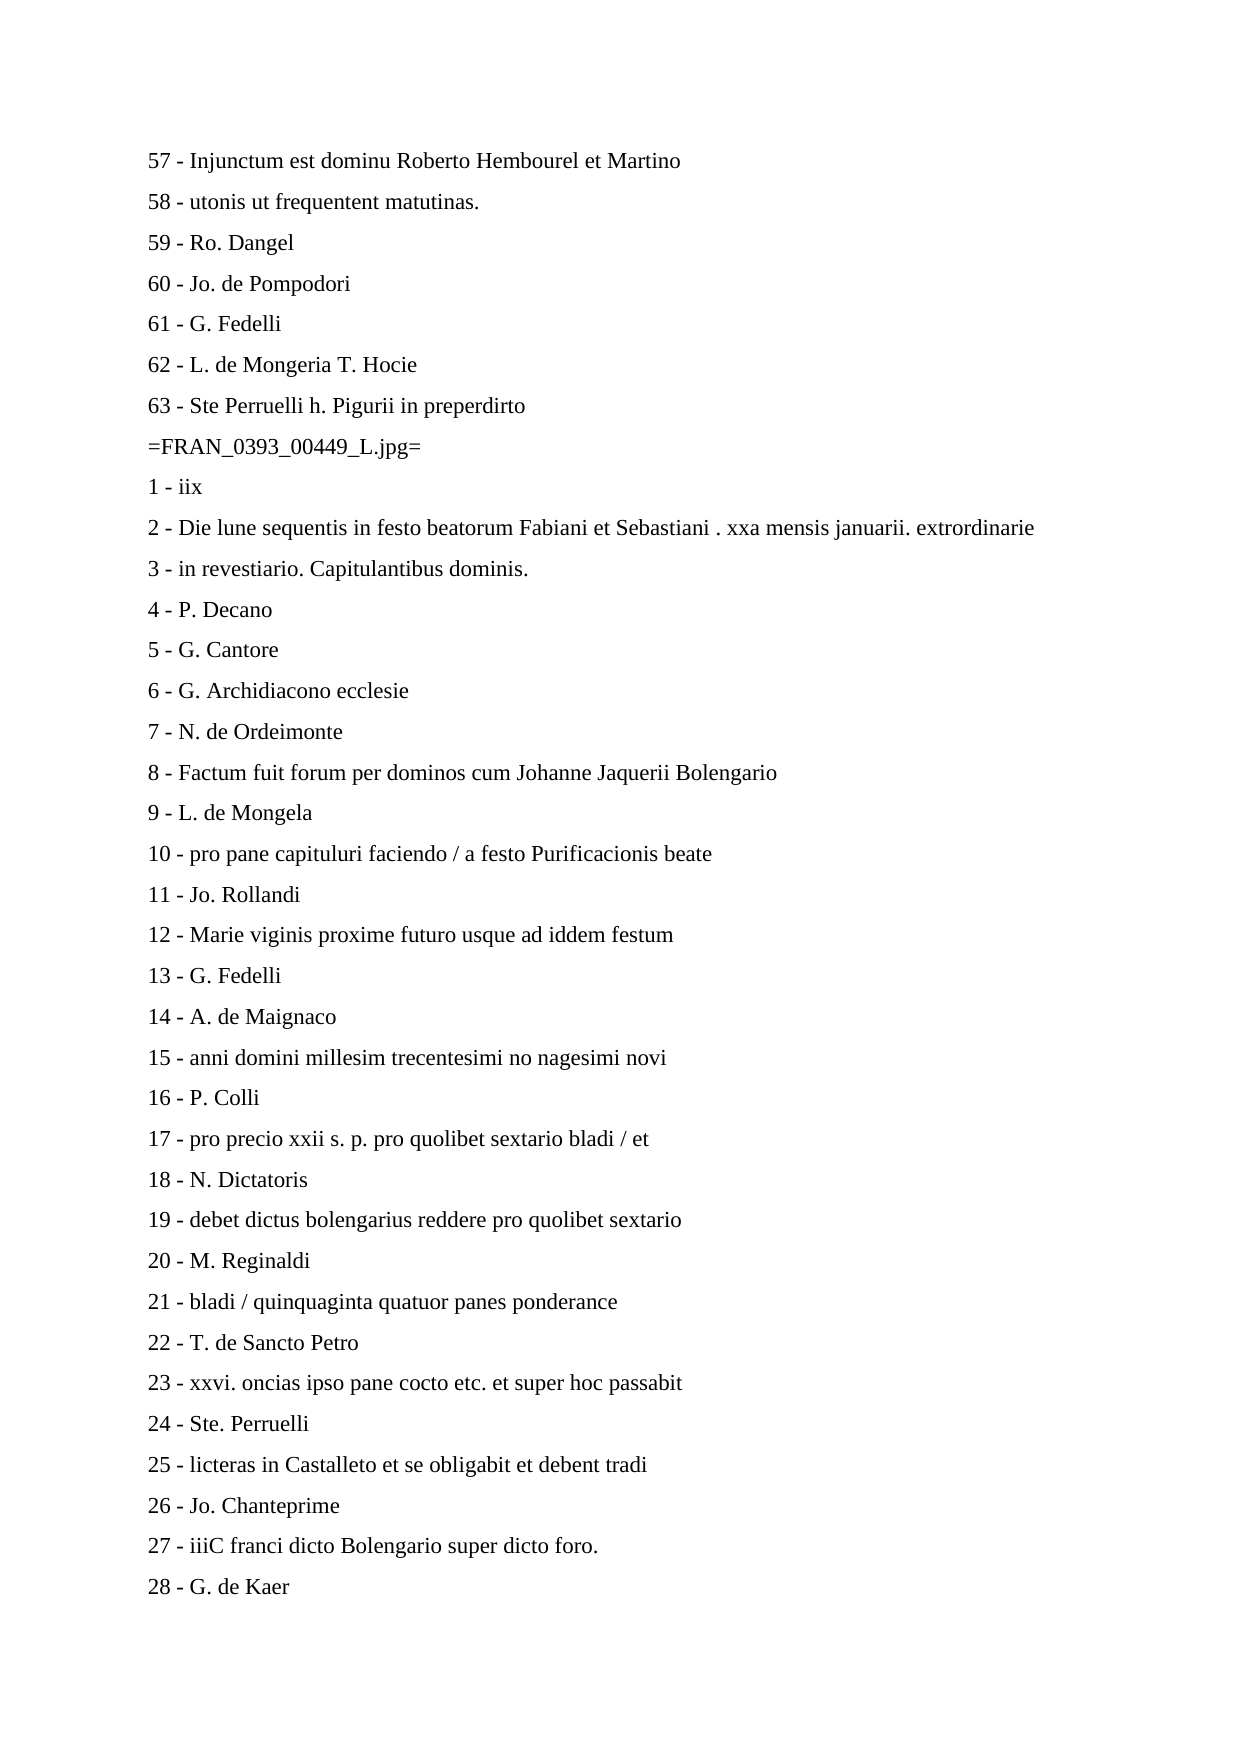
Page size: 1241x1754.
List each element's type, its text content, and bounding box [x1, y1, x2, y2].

text 13 - G. Fedelli [148, 962, 1093, 988]
text 4 - P. Decano [148, 596, 1093, 622]
text 19 - debet dictus bolengarius reddere pro quolibet sextario [148, 1207, 1093, 1233]
text =FRAN_0393_00449_L.jpg= [148, 433, 1093, 459]
text 21 - bladi / quinquaginta quatuor panes ponderance [148, 1288, 1093, 1314]
text 28 - G. de Kaer [148, 1573, 1093, 1599]
text 63 - Ste Perruelli h. Pigurii in preperdirto [148, 392, 1093, 418]
text 5 - G. Cantore [148, 636, 1093, 663]
text 23 - xxvi. oncias ipso pane cocto etc. et super hoc passabit [148, 1369, 1093, 1396]
text 59 - Ro. Dangel [148, 229, 1093, 255]
text 57 - Injunctum est dominu Roberto Hembourel et Martino [148, 148, 1093, 174]
text 14 - A. de Maignaco [148, 1003, 1093, 1029]
text 60 - Jo. de Pompodori [148, 270, 1093, 296]
text 17 - pro precio xxii s. p. pro quolibet sextario bladi / et [148, 1125, 1093, 1151]
text 3 - in revestiario. Capitulantibus dominis. [148, 555, 1093, 581]
text 22 - T. de Sancto Petro [148, 1329, 1093, 1355]
text 9 - L. de Mongela [148, 799, 1093, 826]
text 11 - Jo. Rollandi [148, 881, 1093, 907]
text 8 - Factum fuit forum per dominos cum Johanne Jaquerii Bolengario [148, 758, 1093, 785]
text 61 - G. Fedelli [148, 311, 1093, 337]
text 12 - Marie viginis proxime futuro usque ad iddem festum [148, 921, 1093, 948]
text 20 - M. Reginaldi [148, 1247, 1093, 1274]
text 27 - iiiC franci dicto Bolengario super dicto foro. [148, 1532, 1093, 1559]
text 6 - G. Archidiacono ecclesie [148, 677, 1093, 703]
text 62 - L. de Mongeria T. Hocie [148, 351, 1093, 378]
text 15 - anni domini millesim trecentesimi no nagesimi novi [148, 1044, 1093, 1070]
text 1 - iix [148, 473, 1093, 500]
text 7 - N. de Ordeimonte [148, 718, 1093, 744]
text 18 - N. Dictatoris [148, 1166, 1093, 1192]
text 58 - utonis ut frequentent matutinas. [148, 188, 1093, 215]
text 26 - Jo. Chanteprime [148, 1492, 1093, 1518]
text 10 - pro pane capituluri faciendo / a festo Purificacionis beate [148, 840, 1093, 866]
text 2 - Die lune sequentis in festo beatorum Fabiani et Sebastiani . xxa mensis januarii. extrordinarie [148, 514, 1093, 541]
text 24 - Ste. Perruelli [148, 1410, 1093, 1437]
text 25 - licteras in Castalleto et se obligabit et debent tradi [148, 1451, 1093, 1477]
text 16 - P. Colli [148, 1084, 1093, 1111]
